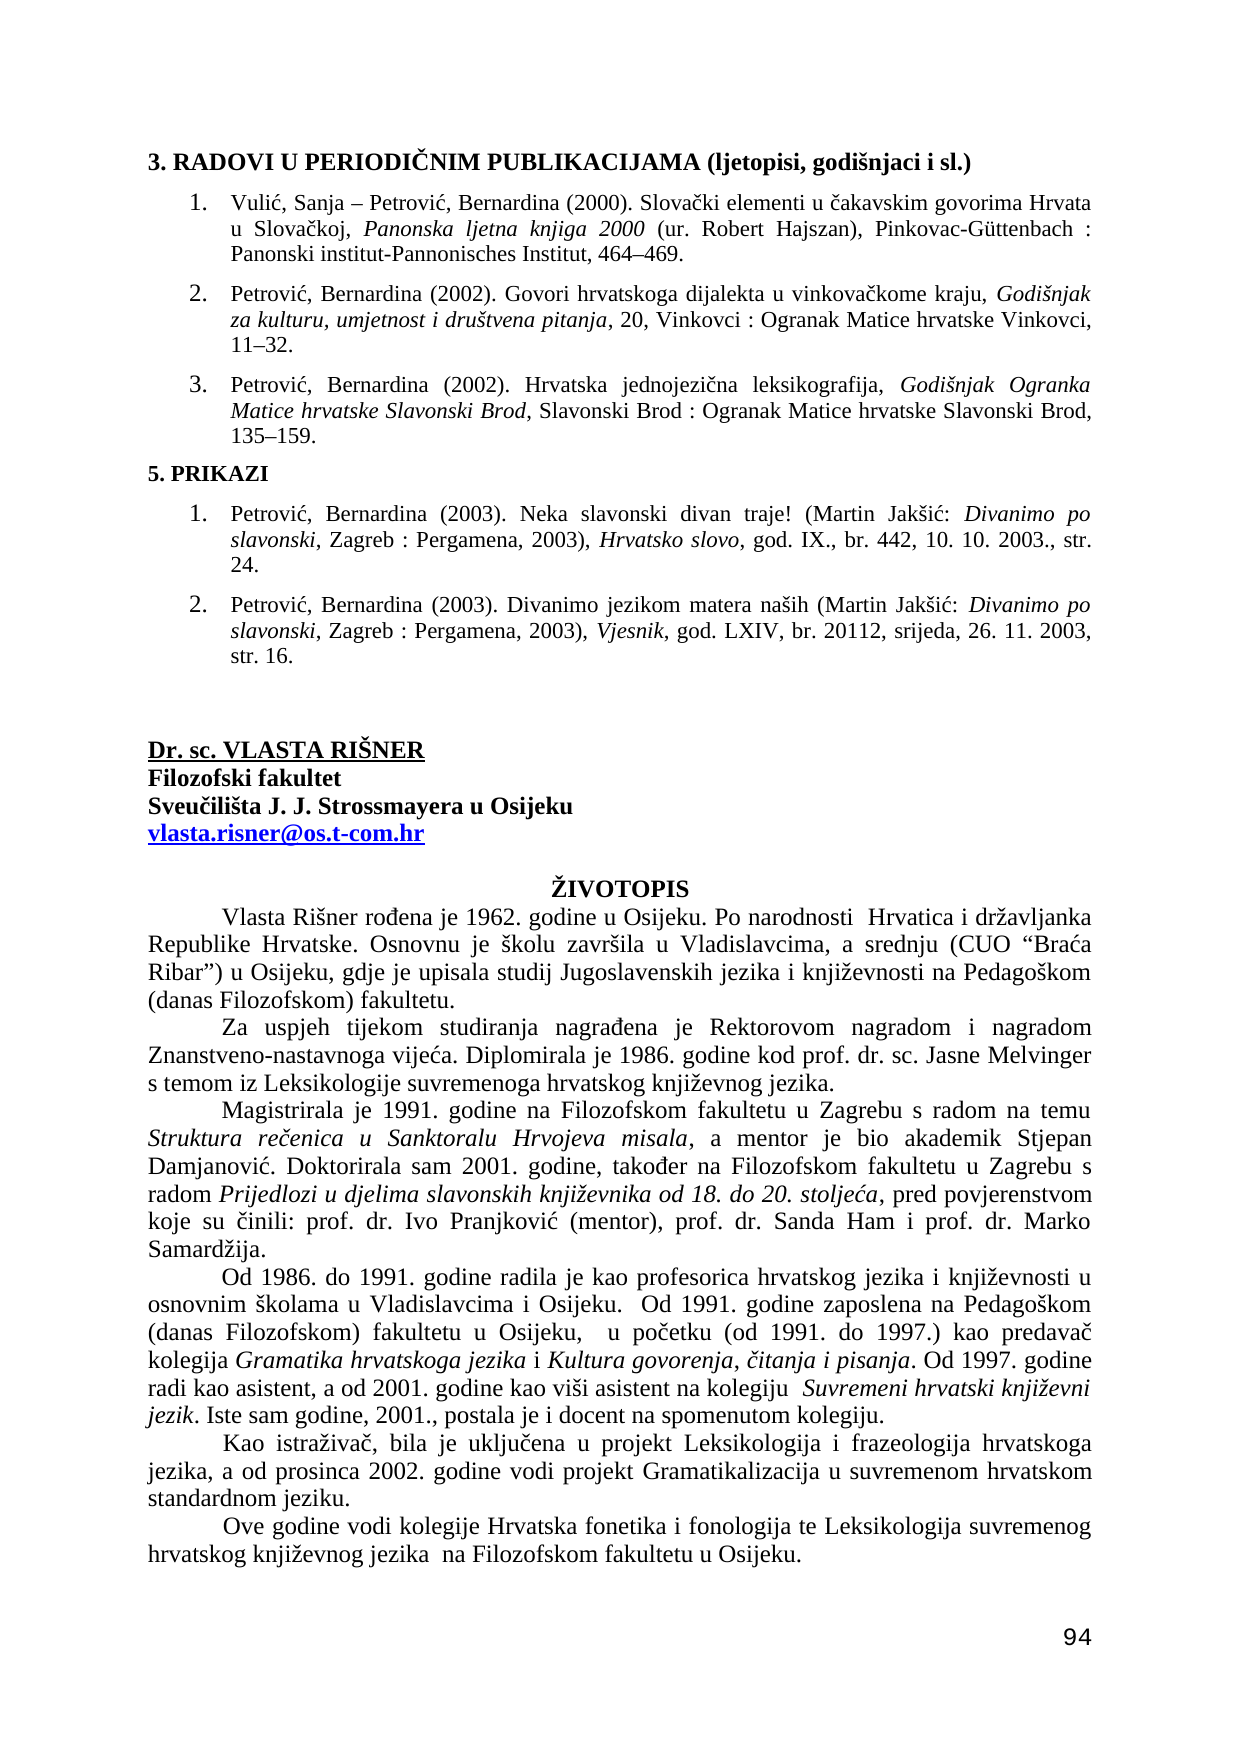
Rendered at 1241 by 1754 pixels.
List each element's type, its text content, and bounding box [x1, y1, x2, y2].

list Petrović, Bernardina (2003). Divanimo jezikom matera naših (Martin Jakšić: Divanimo po slavonski, Zagreb : Pergamena, 2003), Vjesnik, god. LXIV, br. 20112, srijeda, 26. 11. 2003, str. 16. [189, 590, 1092, 668]
text vlasta.risner@os.t-com.hr [148, 819, 1092, 847]
text 5. PRIKAZI [148, 461, 1092, 486]
list Petrović, Bernardina (2002). Hrvatska jednojezična leksikografija, Godišnjak Ogranka Matice hrvatske Slavonski Brod, Slavonski Brod : Ogranak Matice hrvatske Slavonski Brod, 135–159. [189, 370, 1092, 448]
subtitle 3. RADOVI U PERIODIČNIM PUBLIKACIJAMA (ljetopisi, godišnjaci i sl.) [148, 148, 1092, 175]
text ŽIVOTOPIS [148, 875, 1092, 903]
text Ove godine vodi kolegije Hrvatska fonetika i fonologija te Leksikologija suvremenog hrvatskog književnog jezika na Filozofskom fakultetu u Osijeku. [148, 1512, 1092, 1568]
text Magistrirala je 1991. godine na Filozofskom fakultetu u Zagrebu s radom na temu Struktura rečenica u Sanktoralu Hrvojeva misala, a mentor je bio akademik Stjepan Damjanović. Doktorirala sam 2001. godine, također na Filozofskom fakultetu u Zagrebu s radom Prijedlozi u djelima slavonskih književnika od 18. do 20. stoljeća, pred povjerenstvom koje su činili: prof. dr. Ivo Pranjković (mentor), prof. dr. Sanda Ham i prof. dr. Marko Samardžija. [148, 1097, 1092, 1263]
text Dr. sc. VLASTA RIŠNER [148, 736, 1092, 764]
list Petrović, Bernardina (2003). Neka slavonski divan traje! (Martin Jakšić: Divanimo po slavonski, Zagreb : Pergamena, 2003), Hrvatsko slovo, god. IX., br. 442, 10. 10. 2003., str. 24. [189, 499, 1092, 577]
list Petrović, Bernardina (2002). Govori hrvatskoga dijalekta u vinkovačkome kraju, Godišnjak za kulturu, umjetnost i društvena pitanja, 20, Vinkovci : Ogranak Matice hrvatske Vinkovci, 11–32. [189, 279, 1092, 357]
text Filozofski fakultet [148, 764, 1092, 792]
text Vlasta Rišner rođena je 1962. godine u Osijeku. Po narodnosti Hrvatica i državljanka Republike Hrvatske. Osnovnu je školu završila u Vladislavcima, a srednju (CUO “Braća Ribar”) u Osijeku, gdje je upisala studij Jugoslavenskih jezika i književnosti na Pedagoškom (danas Filozofskom) fakultetu. [148, 903, 1092, 1013]
list Vulić, Sanja – Petrović, Bernardina (2000). Slovački elementi u čakavskim govorima Hrvata u Slovačkoj, Panonska ljetna knjiga 2000 (ur. Robert Hajszan), Pinkovac-Güttenbach : Panonski institut-Pannonisches Institut, 464–469. [189, 188, 1092, 266]
text Za uspjeh tijekom studiranja nagrađena je Rektorovom nagradom i nagradom Znanstveno-nastavnoga vijeća. Diplomirala je 1986. godine kod prof. dr. sc. Jasne Melvinger s temom iz Leksikologije suvremenoga hrvatskog književnog jezika. [148, 1013, 1092, 1097]
text Od 1986. do 1991. godine radila je kao profesorica hrvatskog jezika i književnosti u osnovnim školama u Vladislavcima i Osijeku. Od 1991. godine zaposlena na Pedagoškom (danas Filozofskom) fakultetu u Osijeku, u početku (od 1991. do 1997.) kao predavač kolegija Gramatika hrvatskoga jezika i Kultura govorenja, čitanja i pisanja. Od 1997. godine radi kao asistent, a od 2001. godine kao viši asistent na kolegiju Suvremeni hrvatski književni jezik. Iste sam godine, 2001., postala je i docent na spomenutom kolegiju. [148, 1263, 1092, 1429]
text Sveučilišta J. J. Strossmayera u Osijeku [148, 792, 1092, 819]
text Kao istraživač, bila je uključena u projekt Leksikologija i frazeologija hrvatskoga jezika, a od prosinca 2002. godine vodi projekt Gramatikalizacija u suvremenom hrvatskom standardnom jeziku. [148, 1429, 1092, 1512]
